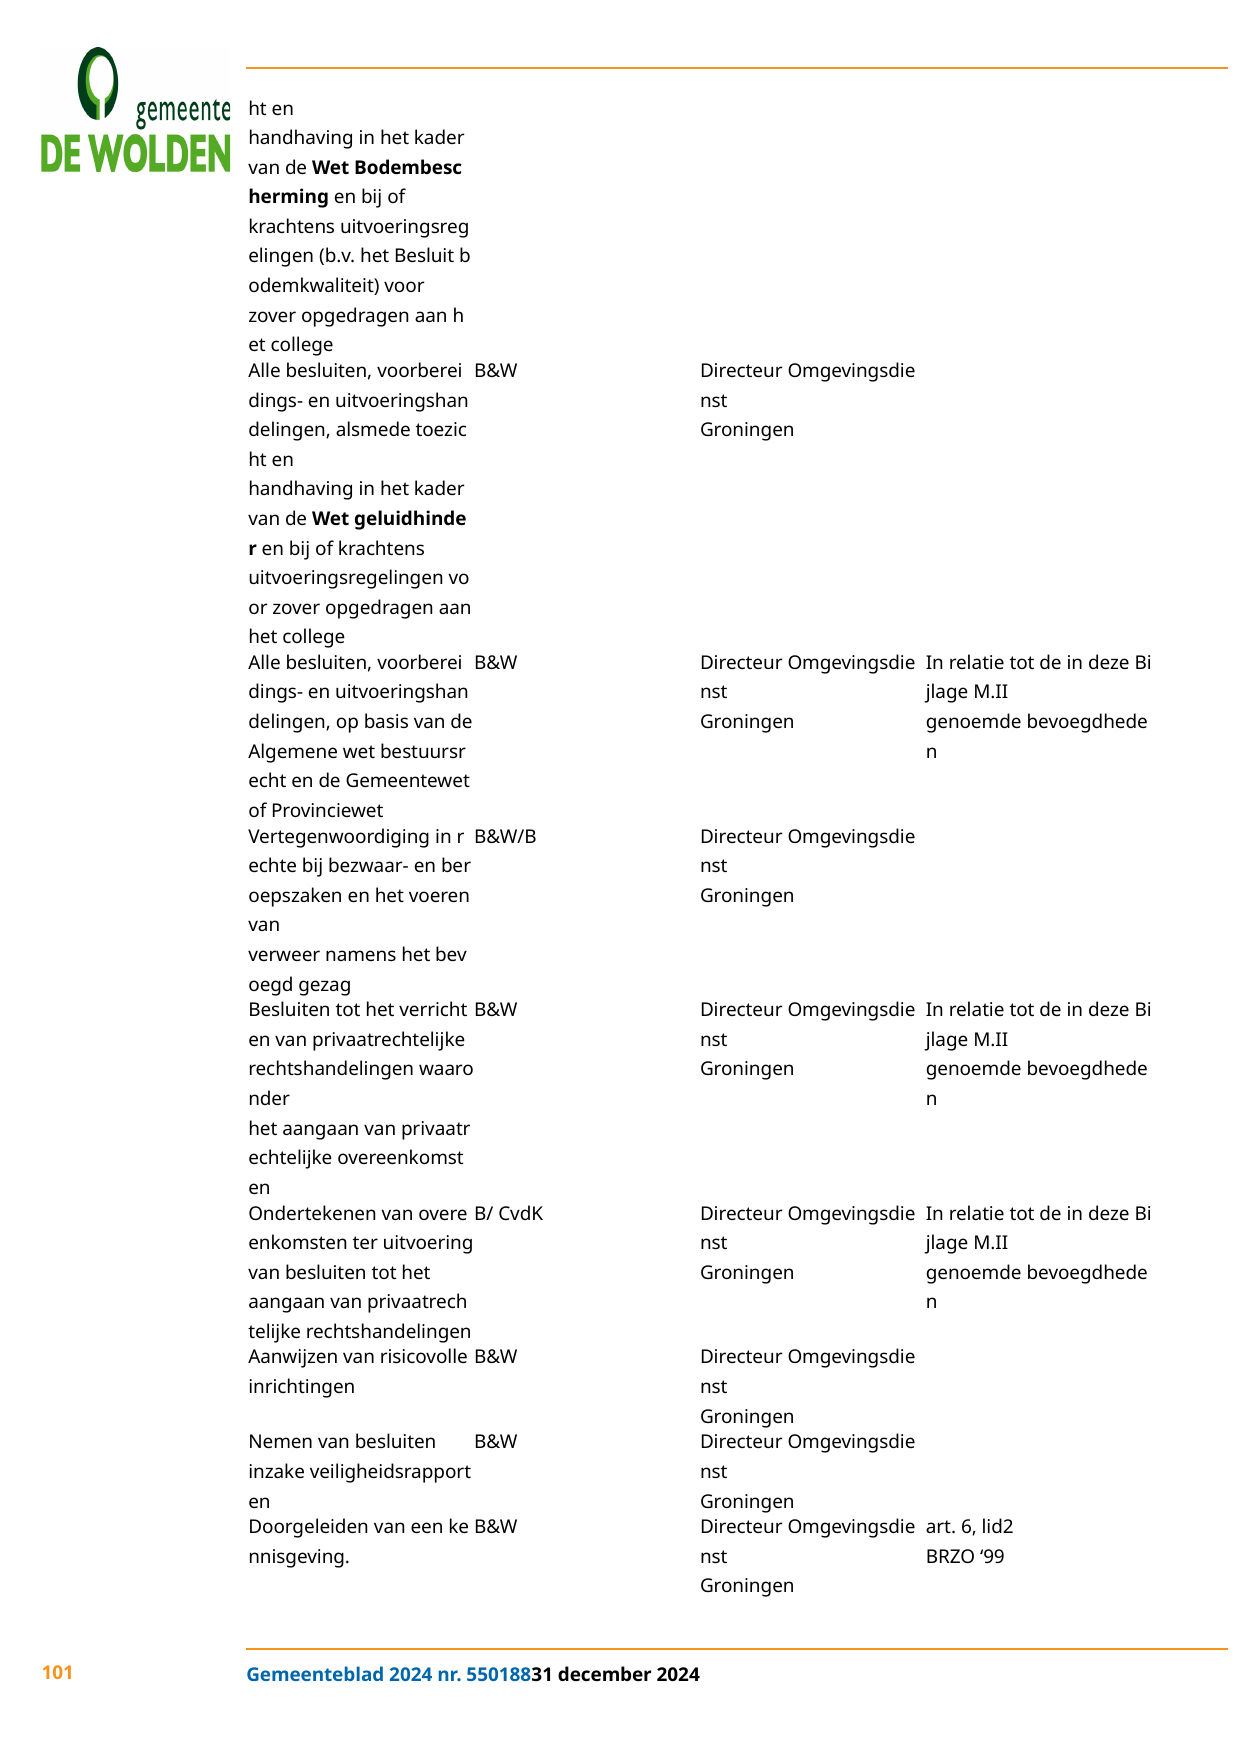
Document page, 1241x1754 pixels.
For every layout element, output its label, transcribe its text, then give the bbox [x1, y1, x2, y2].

table_cell Directeur Omgevingsdienst Groningen [700, 357, 926, 649]
table_cell ht en handhaving in het kader van de Wet Bodembescherming en bij of krachtens uitvoeringsregelingen (b.v. het Besluit bodemkwaliteit) voor zover opgedragen aan het college [248, 95, 474, 357]
table_cell Directeur Omgevingsdienst Groningen [700, 1514, 926, 1598]
table_cell [700, 95, 926, 357]
table_cell [474, 95, 700, 357]
table_cell art. 6, lid2 BRZO ‘99 [926, 1514, 1152, 1598]
table_cell Aanwijzen van risicovolle inrichtingen [248, 1344, 474, 1429]
table_cell B&W [474, 1429, 700, 1513]
table_cell B&W [474, 357, 700, 649]
table_cell Alle besluiten, voorbereidings- en uitvoeringshandelingen, op basis van de Algemene wet bestuursrecht en de Gemeentewet of Provinciewet [248, 649, 474, 823]
picture [41, 47, 231, 172]
table_cell [926, 95, 1152, 357]
table_cell Nemen van besluiten inzake veiligheidsrapporten [248, 1429, 474, 1513]
table_cell Directeur Omgevingsdienst Groningen [700, 1429, 926, 1513]
table_cell [926, 357, 1152, 649]
table_cell B/ CvdK [474, 1200, 700, 1344]
table_cell Vertegenwoordiging in rechte bij bezwaar- en beroepszaken en het voeren van verweer namens het bevoegd gezag [248, 823, 474, 996]
table_cell Directeur Omgevingsdienst Groningen [700, 649, 926, 823]
table_cell Besluiten tot het verrichten van privaatrechtelijke rechtshandelingen waaronder het aangaan van privaatrechtelijke overeenkomsten [248, 996, 474, 1200]
table_cell B&W [474, 1344, 700, 1429]
table_cell B&W [474, 649, 700, 823]
table_cell In relatie tot de in deze Bijlage M.II genoemde bevoegdheden [926, 649, 1152, 823]
table_cell Directeur Omgevingsdienst Groningen [700, 1344, 926, 1429]
table_cell [926, 823, 1152, 996]
table_cell [926, 1344, 1152, 1429]
table_cell Directeur Omgevingsdienst Groningen [700, 823, 926, 996]
table_cell Directeur Omgevingsdienst Groningen [700, 1200, 926, 1344]
table_cell B&W/B [474, 823, 700, 996]
table_cell Alle besluiten, voorbereidings- en uitvoeringshandelingen, alsmede toezicht en handhaving in het kader van de Wet geluidhinder en bij of krachtens uitvoeringsregelingen voor zover opgedragen aan het college [248, 357, 474, 649]
table_cell Ondertekenen van overeenkomsten ter uitvoering van besluiten tot het aangaan van privaatrechtelijke rechtshandelingen [248, 1200, 474, 1344]
table_cell B&W [474, 1514, 700, 1598]
table_cell Directeur Omgevingsdienst Groningen [700, 996, 926, 1200]
table_cell B&W [474, 996, 700, 1200]
table_cell In relatie tot de in deze Bijlage M.II genoemde bevoegdheden [926, 996, 1152, 1200]
table_cell In relatie tot de in deze Bijlage M.II genoemde bevoegdheden [926, 1200, 1152, 1344]
table_cell Doorgeleiden van een kennisgeving. [248, 1514, 474, 1598]
table_cell [926, 1429, 1152, 1513]
